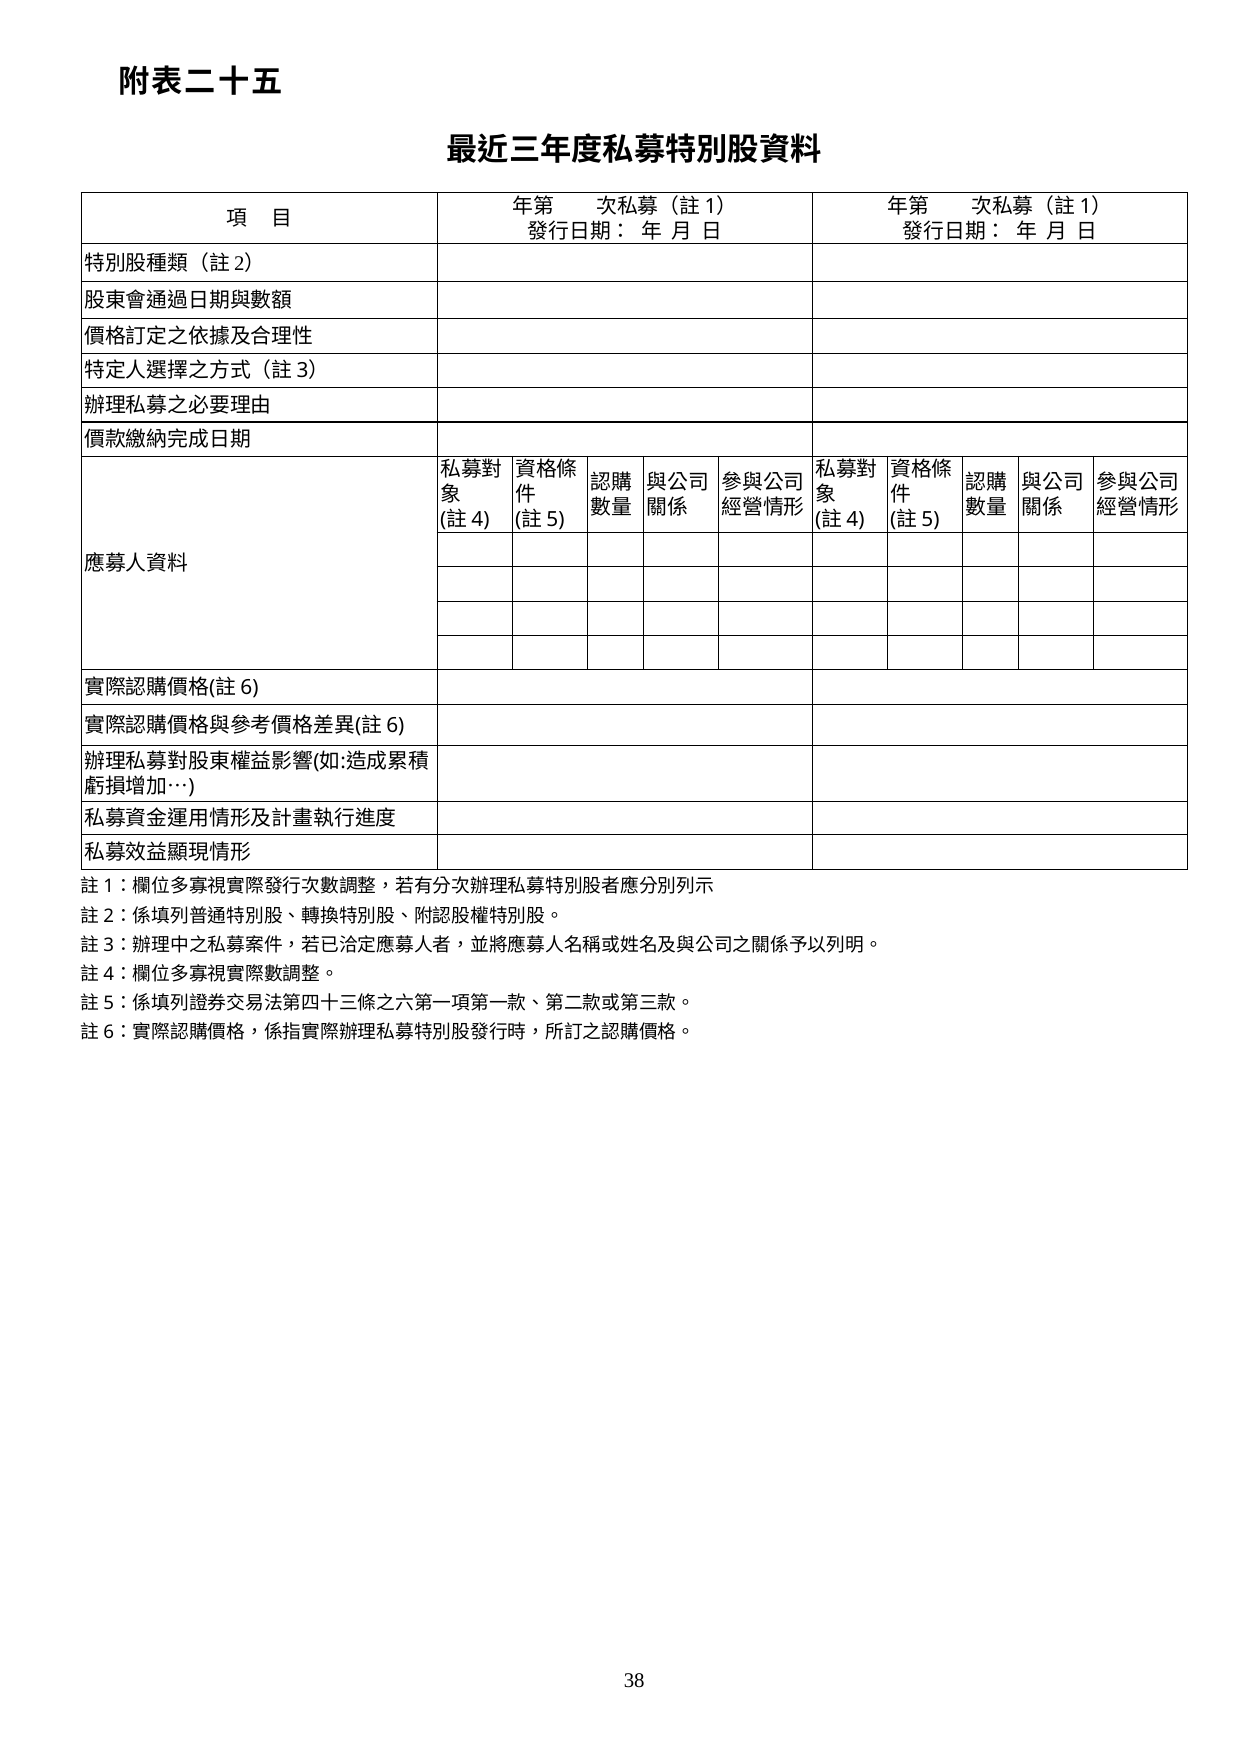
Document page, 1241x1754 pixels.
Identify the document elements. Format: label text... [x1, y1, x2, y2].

table_cell [888, 602, 962, 635]
table_cell [963, 533, 1018, 566]
table_cell 辦理私募之必要理由 [82, 388, 437, 421]
table_cell [1019, 567, 1093, 601]
table_cell 與公司關係 [644, 457, 718, 532]
table_cell 認購數量 [963, 457, 1018, 532]
table_cell [644, 533, 718, 566]
table_cell [888, 636, 962, 669]
table_cell 股東會通過日期與數額 [82, 282, 437, 318]
table_cell [719, 602, 812, 635]
table_cell [963, 602, 1018, 635]
table_cell [438, 670, 812, 704]
table_cell [1019, 602, 1093, 635]
text 附表二十五 [118, 57, 1150, 102]
table_cell [813, 636, 887, 669]
table_cell [644, 567, 718, 601]
table_cell [513, 533, 587, 566]
table_cell 特定人選擇之方式（註3） [82, 354, 437, 387]
table_cell [963, 636, 1018, 669]
table_cell [813, 533, 887, 566]
text 註2：係填列普通特別股、轉換特別股、附認股權特別股。 [81, 899, 1150, 928]
table_header 年第 次私募（註1） 發行日期： 年 月 日 [438, 193, 812, 243]
table_cell [813, 567, 887, 601]
table_header 項 目 [82, 193, 437, 243]
table_cell [588, 567, 643, 601]
table_cell [438, 802, 812, 834]
table_cell [813, 746, 1187, 801]
table_cell 參與公司經營情形 [1094, 457, 1187, 532]
table_cell 私募效益顯現情形 [82, 835, 437, 868]
table_cell 資格條件 (註5) [513, 457, 587, 532]
table_cell [719, 533, 812, 566]
table_cell [813, 705, 1187, 745]
table_cell [813, 319, 1187, 353]
text 最近三年度私募特別股資料 [118, 124, 1150, 169]
table_cell 實際認購價格(註6) [82, 670, 437, 704]
table_cell [438, 423, 812, 456]
table_cell [438, 705, 812, 745]
table_cell [588, 533, 643, 566]
table_cell 實際認購價格與參考價格差異(註6) [82, 705, 437, 745]
table_cell [644, 602, 718, 635]
table_cell [438, 282, 812, 318]
table_cell 參與公司經營情形 [719, 457, 812, 532]
table_cell [438, 354, 812, 387]
table_cell [438, 746, 812, 801]
text 註4：欄位多寡視實際數調整。 [81, 957, 1150, 986]
table_cell [438, 835, 812, 868]
table_cell [813, 670, 1187, 704]
table_cell [813, 423, 1187, 456]
table_cell [1019, 636, 1093, 669]
table_cell [1094, 567, 1187, 601]
table_cell [588, 602, 643, 635]
table_cell [438, 636, 512, 669]
table_cell 私募對象 (註4) [438, 457, 512, 532]
text 註5：係填列證券交易法第四十三條之六第一項第一款、第二款或第三款。 [81, 986, 1150, 1015]
table_cell [1094, 636, 1187, 669]
text 註3：辦理中之私募案件，若已洽定應募人者，並將應募人名稱或姓名及與公司之關係予以列明。 [81, 928, 1150, 957]
text 註1：欄位多寡視實際發行次數調整，若有分次辦理私募特別股者應分別列示 [81, 870, 1150, 899]
table_cell 價款繳納完成日期 [82, 423, 437, 456]
table_cell 與公司關係 [1019, 457, 1093, 532]
table_cell 認購數量 [588, 457, 643, 532]
table_cell [813, 282, 1187, 318]
table_cell [888, 567, 962, 601]
table_cell [719, 567, 812, 601]
table_cell [813, 802, 1187, 834]
table_cell [1094, 602, 1187, 635]
table_cell [963, 567, 1018, 601]
table_cell [438, 567, 512, 601]
table_cell 價格訂定之依據及合理性 [82, 319, 437, 353]
table_cell [438, 602, 512, 635]
table_header 年第 次私募（註1） 發行日期： 年 月 日 [813, 193, 1187, 243]
table_cell [813, 835, 1187, 868]
table_cell 特別股種類（註2） [82, 244, 437, 281]
table_cell [438, 244, 812, 281]
table_cell [888, 533, 962, 566]
table_cell [438, 319, 812, 353]
table_cell [438, 533, 512, 566]
table_cell [588, 636, 643, 669]
text 註6：實際認購價格，係指實際辦理私募特別股發行時，所訂之認購價格。 [81, 1015, 1150, 1044]
table_cell [1019, 533, 1093, 566]
table_cell 資格條件 (註5) [888, 457, 962, 532]
table_cell 應募人資料 [82, 457, 437, 669]
table_cell [438, 388, 812, 421]
table_cell [813, 602, 887, 635]
table_cell [513, 567, 587, 601]
table_cell [644, 636, 718, 669]
table_cell 私募對象 (註4) [813, 457, 887, 532]
table_cell [513, 602, 587, 635]
table_cell [813, 388, 1187, 421]
table_cell 私募資金運用情形及計畫執行進度 [82, 802, 437, 834]
table_cell [813, 354, 1187, 387]
table_cell [719, 636, 812, 669]
table_cell [513, 636, 587, 669]
table_cell 辦理私募對股東權益影響(如:造成累積虧損增加…) [82, 746, 437, 801]
table_cell [813, 244, 1187, 281]
table_cell [1094, 533, 1187, 566]
